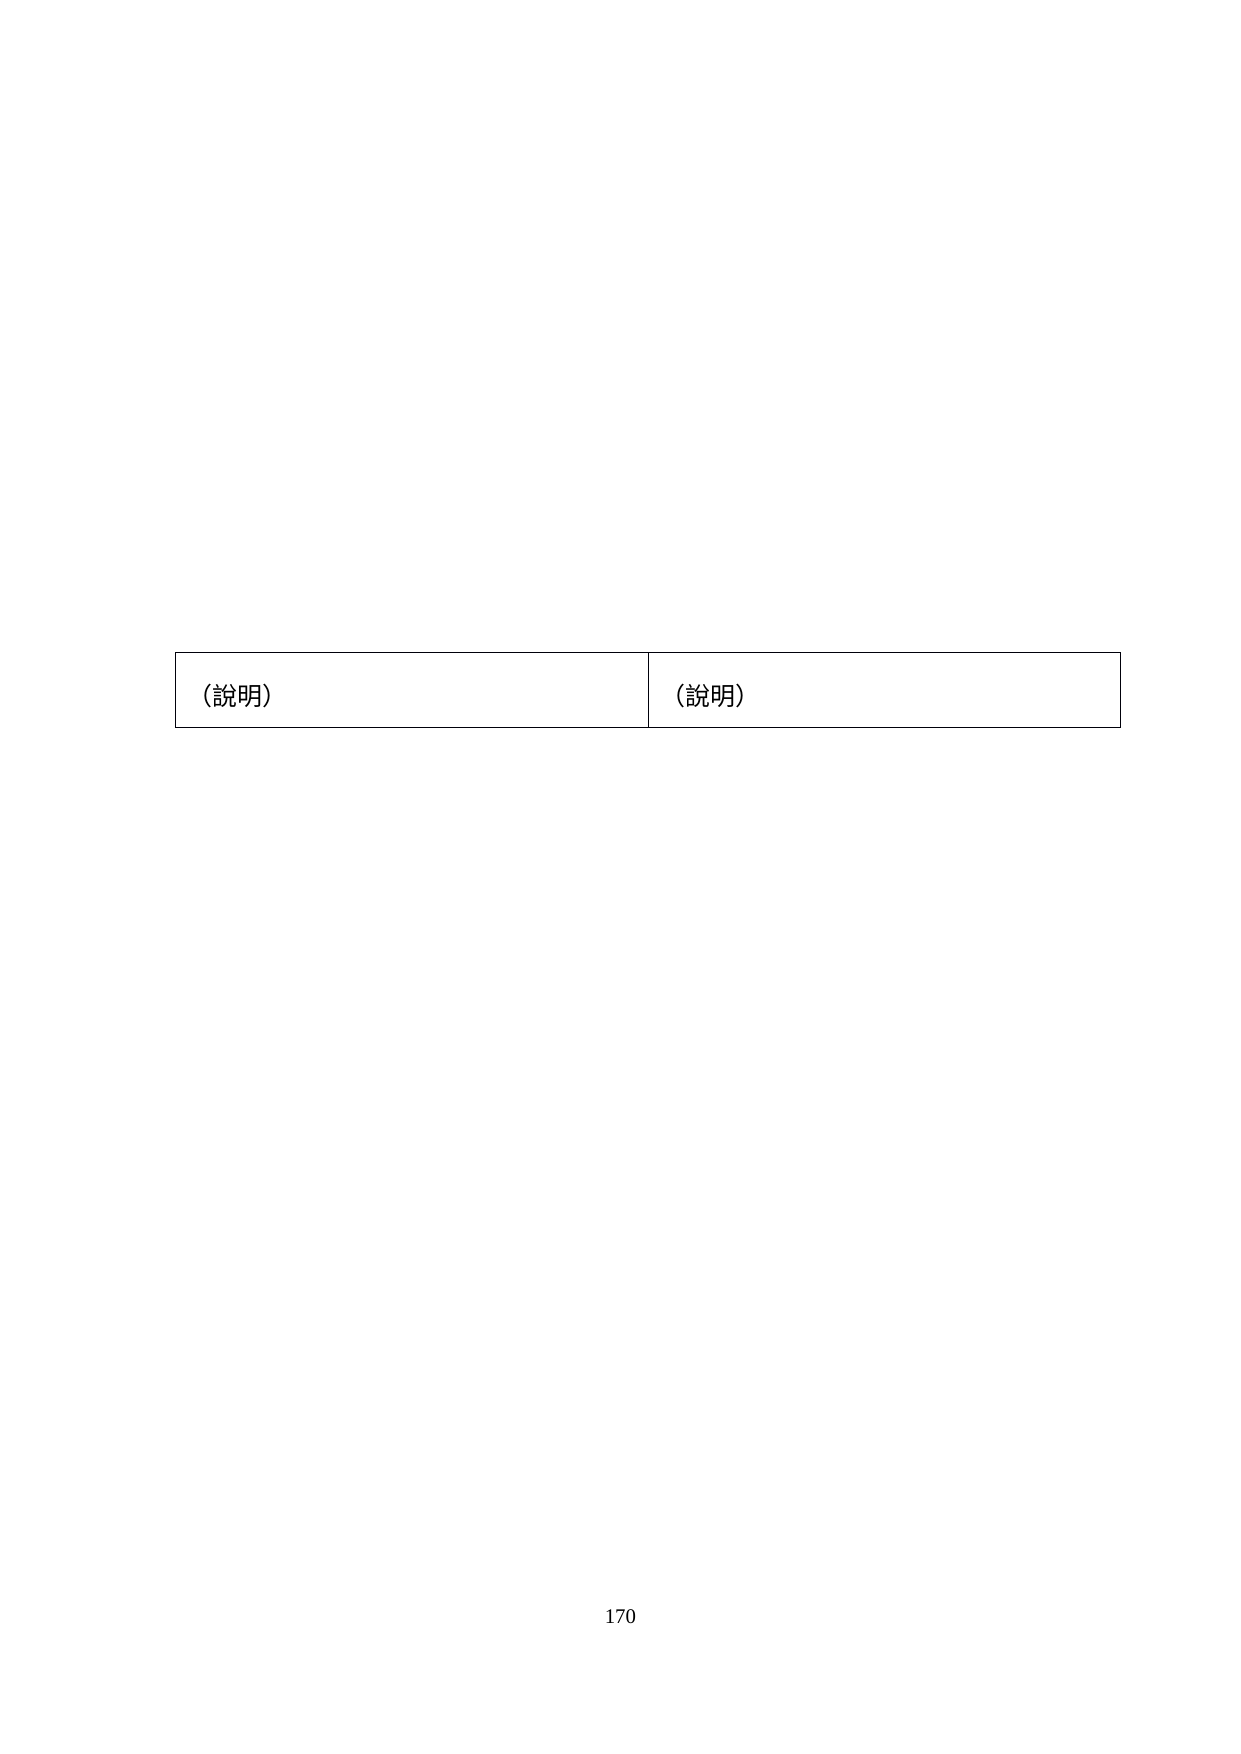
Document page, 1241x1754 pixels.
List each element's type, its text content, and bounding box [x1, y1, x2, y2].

table_cell （說明） [176, 653, 648, 727]
table_cell （說明） [649, 653, 1120, 727]
